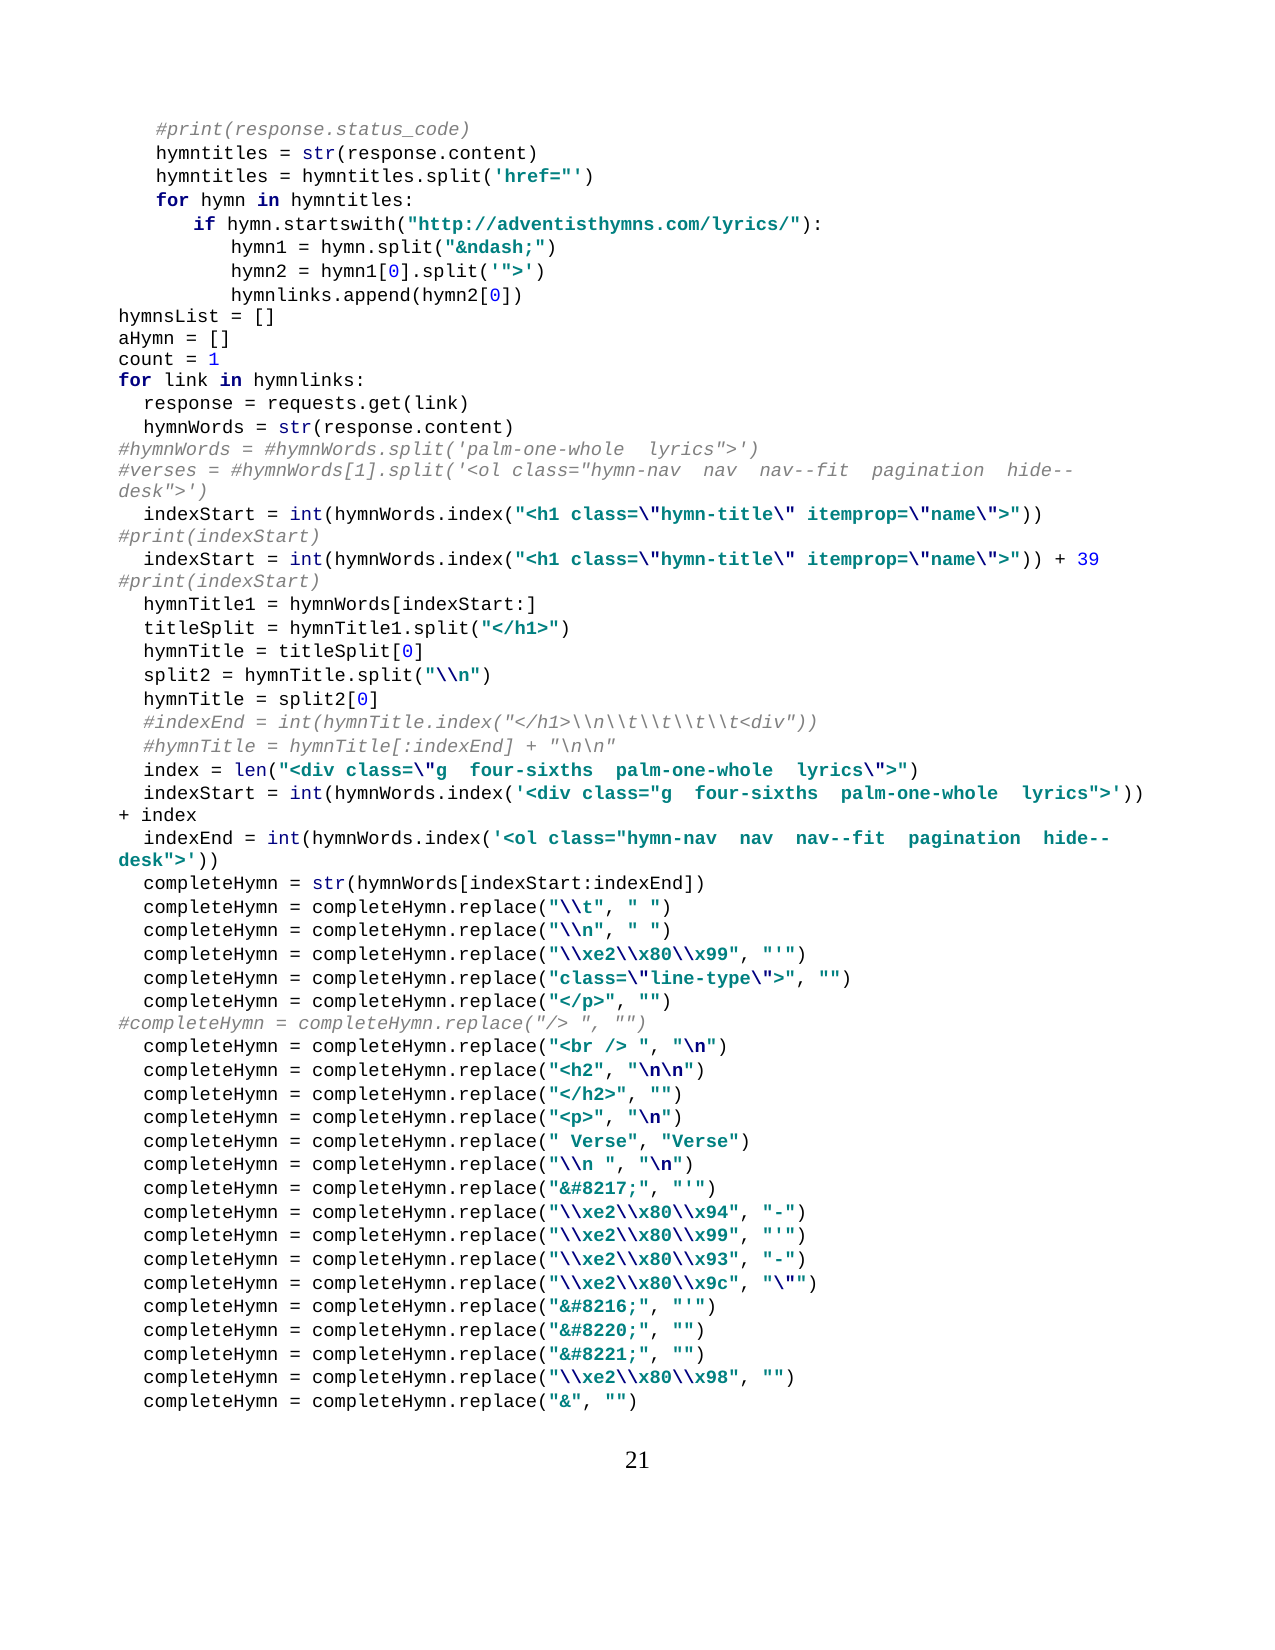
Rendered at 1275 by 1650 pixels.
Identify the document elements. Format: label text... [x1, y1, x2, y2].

text count = 1 [118, 350, 1157, 371]
text #verses = #hymnWords[1].split('<ol class="hymn-nav nav nav--fit pagination hide--desk">') [118, 461, 1157, 503]
text #completeHymn = completeHymn.replace("/> ", "") [118, 1014, 1157, 1035]
text completeHymn = completeHymn.replace("\\xe2\\x80\\x99", "'") [118, 943, 1157, 967]
text index = len("<div class=\"g four-sixths palm-one-whole lyrics\">") [118, 759, 1157, 782]
text #hymnWords = #hymnWords.split('palm-one-whole lyrics">') [118, 439, 1157, 461]
text completeHymn = completeHymn.replace("\\xe2\\x80\\x9c", "\"") [118, 1272, 1157, 1295]
text hymn1 = hymn.split("&ndash;") [118, 236, 1157, 260]
text completeHymn = completeHymn.replace(" Verse", "Verse") [118, 1130, 1157, 1153]
text titleSplit = hymnTitle1.split("</h1>") [118, 617, 1157, 640]
text completeHymn = completeHymn.replace("<h2", "\n\n") [118, 1059, 1157, 1082]
text completeHymn = completeHymn.replace("class=\"line-type\">", "") [118, 967, 1157, 990]
text hymnTitle = titleSplit[0] [118, 640, 1157, 664]
text completeHymn = completeHymn.replace("\\xe2\\x80\\x93", "-") [118, 1248, 1157, 1272]
text completeHymn = completeHymn.replace("<br /> ", "\n") [118, 1035, 1157, 1059]
text split2 = hymnTitle.split("\\n") [118, 664, 1157, 688]
text indexStart = int(hymnWords.index("<h1 class=\"hymn-title\" itemprop=\"name\">")) [118, 503, 1157, 527]
text indexStart = int(hymnWords.index("<h1 class=\"hymn-title\" itemprop=\"name\">")) + 39 [118, 548, 1157, 572]
text completeHymn = completeHymn.replace("&#8216;", "'") [118, 1295, 1157, 1319]
text for hymn in hymntitles: [118, 189, 1157, 213]
text hymnsList = [] [118, 307, 1157, 328]
text #print(response.status_code) [118, 118, 1157, 142]
text aHymn = [] [118, 328, 1157, 350]
text completeHymn = completeHymn.replace("&#8217;", "'") [118, 1177, 1157, 1201]
text indexStart = int(hymnWords.index('<div class="g four-sixths palm-one-whole lyrics">')) + index [118, 782, 1157, 827]
text completeHymn = completeHymn.replace("\\n ", "\n") [118, 1153, 1157, 1177]
text completeHymn = completeHymn.replace("&#8221;", "") [118, 1343, 1157, 1366]
text completeHymn = str(hymnWords[indexStart:indexEnd]) [118, 872, 1157, 896]
text hymntitles = hymntitles.split('href="') [118, 165, 1157, 189]
text #print(indexStart) [118, 572, 1157, 593]
text hymntitles = str(response.content) [118, 142, 1157, 165]
text hymnWords = str(response.content) [118, 416, 1157, 439]
text response = requests.get(link) [118, 392, 1157, 416]
text completeHymn = completeHymn.replace("\\n", " ") [118, 919, 1157, 943]
text completeHymn = completeHymn.replace("\\t", " ") [118, 896, 1157, 919]
text hymnTitle = split2[0] [118, 688, 1157, 711]
text completeHymn = completeHymn.replace("\\xe2\\x80\\x98", "") [118, 1366, 1157, 1390]
text hymnTitle1 = hymnWords[indexStart:] [118, 593, 1157, 617]
text completeHymn = completeHymn.replace("\\xe2\\x80\\x94", "-") [118, 1201, 1157, 1224]
text completeHymn = completeHymn.replace("\\xe2\\x80\\x99", "'") [118, 1224, 1157, 1248]
text #indexEnd = int(hymnTitle.index("</h1>\\n\\t\\t\\t\\t<div")) [118, 711, 1157, 735]
text if hymn.startswith("http://adventisthymns.com/lyrics/"): [118, 213, 1157, 236]
text #hymnTitle = hymnTitle[:indexEnd] + "\n\n" [118, 735, 1157, 759]
text completeHymn = completeHymn.replace("</h2>", "") [118, 1082, 1157, 1106]
text for link in hymnlinks: [118, 371, 1157, 392]
text hymnlinks.append(hymn2[0]) [118, 284, 1157, 307]
text completeHymn = completeHymn.replace("<p>", "\n") [118, 1106, 1157, 1130]
text completeHymn = completeHymn.replace("</p>", "") [118, 990, 1157, 1014]
text completeHymn = completeHymn.replace("&", "") [118, 1390, 1157, 1413]
text indexEnd = int(hymnWords.index('<ol class="hymn-nav nav nav--fit pagination hide--desk">')) [118, 827, 1157, 872]
text completeHymn = completeHymn.replace("&#8220;", "") [118, 1319, 1157, 1343]
text #print(indexStart) [118, 527, 1157, 548]
text hymn2 = hymn1[0].split('">') [118, 260, 1157, 284]
